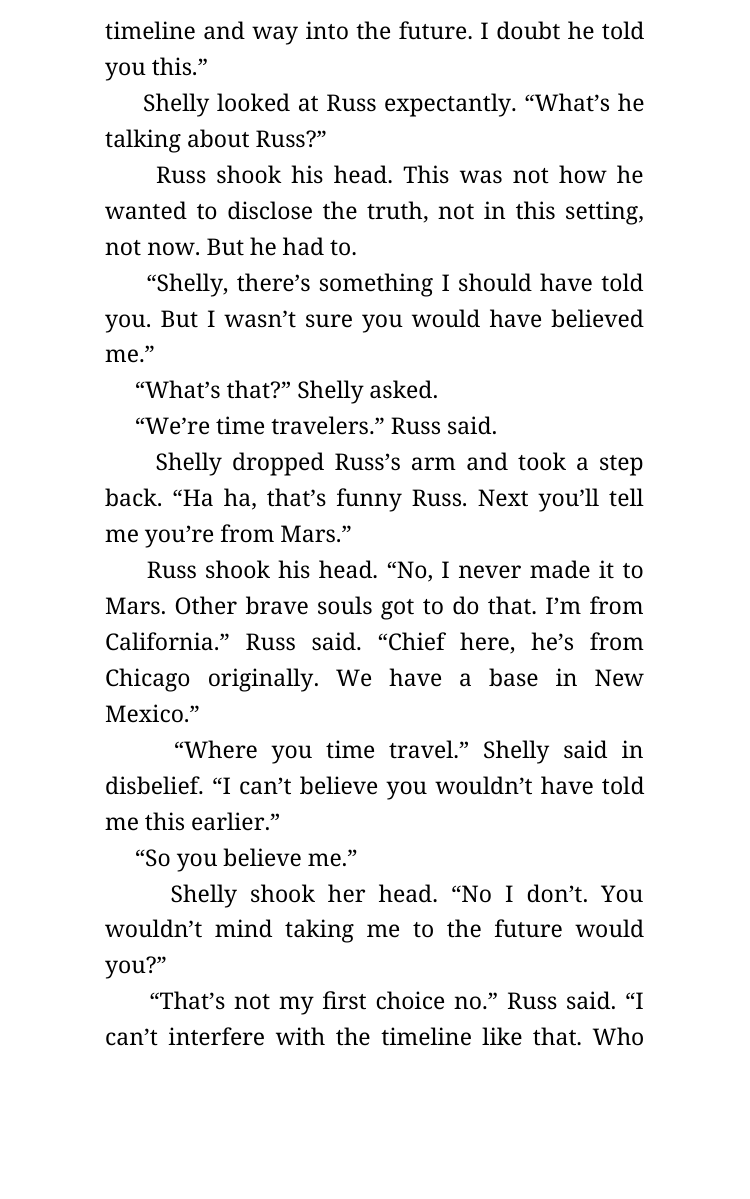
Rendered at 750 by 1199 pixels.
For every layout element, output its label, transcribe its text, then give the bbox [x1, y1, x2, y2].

text Russ shook his head. “No, I never made it to Mars. Other brave souls got to do that. I’m from California.” Russ said. “Chief here, he’s from Chicago originally. We have a base in New Mexico.” [105, 554, 645, 729]
text “Where you time travel.” Shelly said in disbelief. “I can’t believe you wouldn’t have told me this earlier.” [105, 734, 645, 837]
text “What’s that?” Shelly asked. [105, 374, 645, 406]
text “We’re time travelers.” Russ said. [105, 410, 645, 442]
text Shelly shook her head. “No I don’t. You wouldn’t mind taking me to the future would you?” [105, 877, 645, 981]
text Russ shook his head. This was not how he wanted to disclose the truth, not in this setting, not now. But he had to. [105, 159, 645, 262]
text Shelly dropped Russ’s arm and took a step back. “Ha ha, that’s funny Russ. Next you’ll tell me you’re from Mars.” [105, 446, 645, 549]
text timeline and way into the future. I doubt he told you this.” [105, 15, 645, 82]
text “So you believe me.” [105, 842, 645, 873]
text Shelly looked at Russ expectantly. “What’s he talking about Russ?” [105, 87, 645, 154]
text “That’s not my first choice no.” Russ said. “I can’t interfere with the timeline like that. Who [105, 985, 645, 1052]
text “Shelly, there’s something I should have told you. But I wasn’t sure you would have believed me.” [105, 267, 645, 370]
